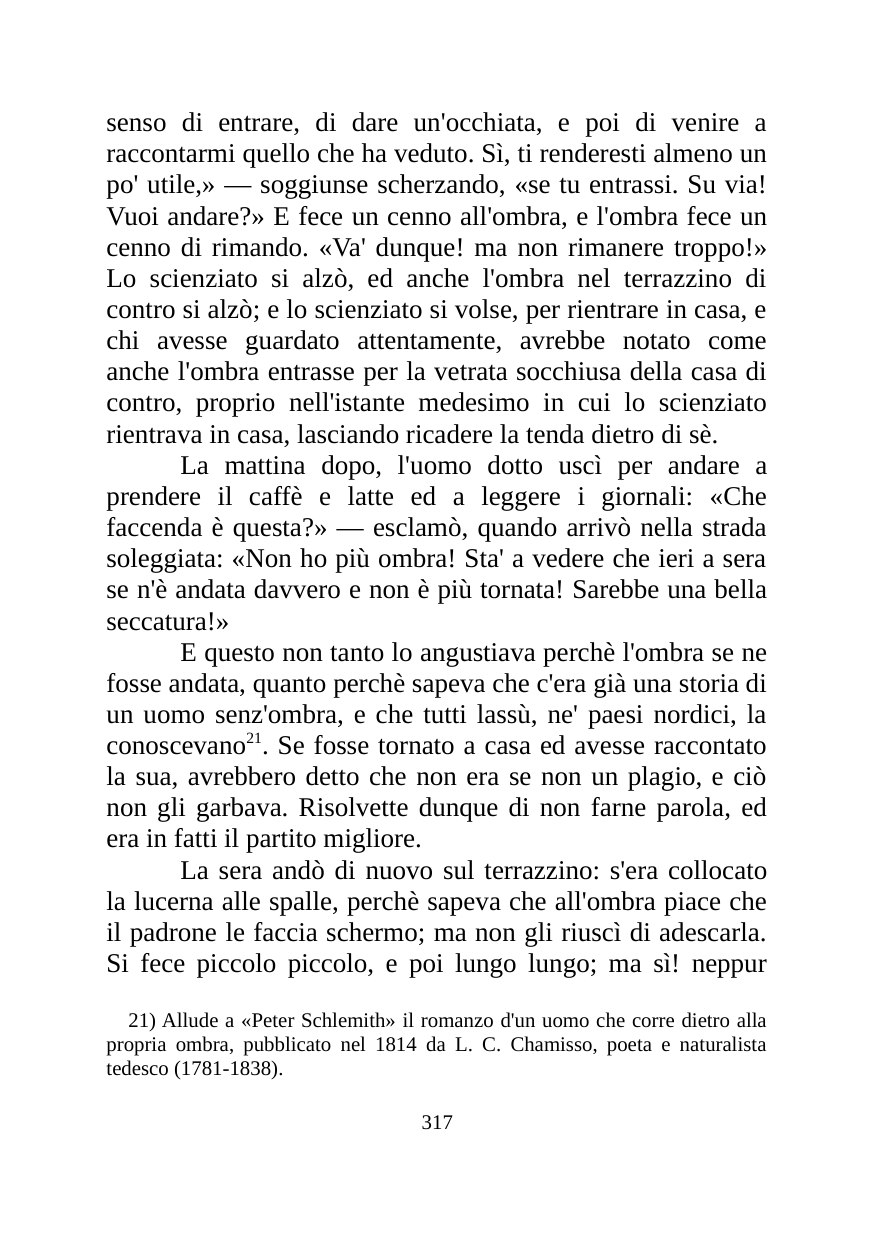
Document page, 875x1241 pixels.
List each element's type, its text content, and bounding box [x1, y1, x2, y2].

text La mattina dopo, l'uomo dotto uscì per andare a prendere il caffè e latte ed a leggere i giornali: «Che faccenda è questa?» — esclamò, quando arrivò nella strada soleggiata: «Non ho più ombra! Sta' a vedere che ieri a sera se n'è andata davvero e non è più tornata! Sarebbe una bella seccatura!» [106, 449, 768, 636]
text La sera andò di nuovo sul terrazzino: s'era collocato la lucerna alle spalle, perchè sapeva che all'ombra piace che il padrone le faccia schermo; ma non gli riuscì di adescarla. Si fece piccolo piccolo, e poi lungo lungo; ma sì! neppur [106, 854, 768, 978]
text E questo non tanto lo angustiava perchè l'ombra se ne fosse andata, quanto perchè sapeva che c'era già una storia di un uomo senz'ombra, e che tutti lassù, ne' paesi nordici, la conoscevano. Se fosse tornato a casa ed avesse raccontato la sua, avrebbero detto che non era se non un plagio, e ciò non gli garbava. Risolvette dunque di non farne parola, ed era in fatti il partito migliore. [106, 636, 768, 854]
text senso di entrare, di dare un'occhiata, e poi di venire a raccontarmi quello che ha veduto. Sì, ti renderesti almeno un po' utile,» — soggiunse scherzando, «se tu entrassi. Su via! Vuoi andare?» E fece un cenno all'ombra, e l'ombra fece un cenno di rimando. «Va' dunque! ma non rimanere troppo!» Lo scienziato si alzò, ed anche l'ombra nel terrazzino di contro si alzò; e lo scienziato si volse, per rientrare in casa, e chi avesse guardato attentamente, avrebbe notato come anche l'ombra entrasse per la vetrata socchiusa della casa di contro, proprio nell'istante medesimo in cui lo scienziato rientrava in casa, lasciando ricadere la tenda dietro di sè. [106, 106, 768, 449]
text ) Allude a «Peter Schlemith» il romanzo d'un uomo che corre dietro alla propria ombra, pubblicato nel 1814 da L. C. Chamisso, poeta e naturalista tedesco (1781-1838). [106, 1008, 768, 1080]
